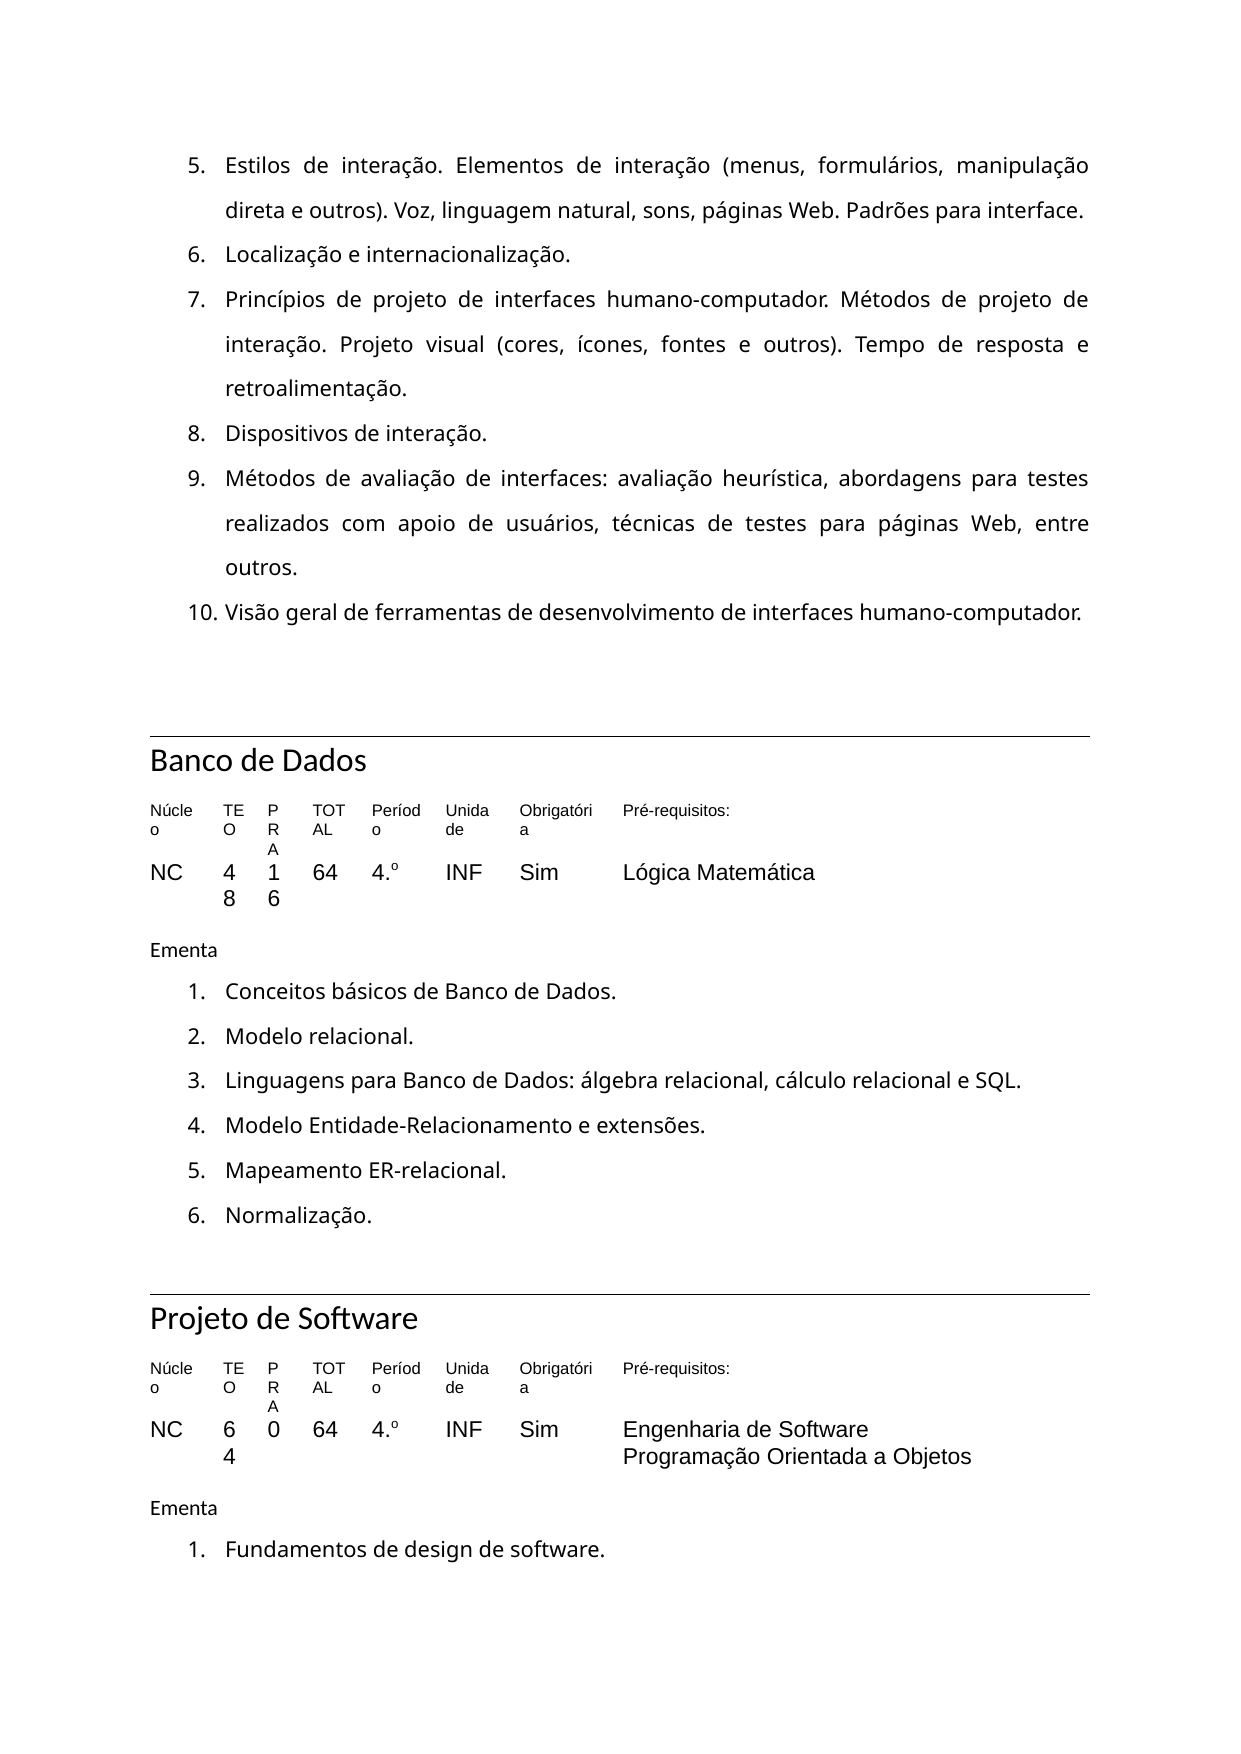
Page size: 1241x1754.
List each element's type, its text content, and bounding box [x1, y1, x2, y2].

table_header PRA [256, 801, 301, 858]
list Estilos de interação. Elementos de interação (menus, formulários, manipulação direta e outros). Voz, linguagem natural, sons, páginas Web. Padrões para interface. [187, 150, 1090, 224]
list Modelo Entidade-Relacionamento e extensões. [187, 1110, 1090, 1140]
table_cell Sim [508, 859, 611, 911]
table_cell INF [434, 1416, 508, 1469]
subtitle Projeto de Software [150, 1295, 1090, 1338]
table_header TOTAL [301, 801, 360, 858]
table_header Pré-requisitos: [611, 1359, 1004, 1416]
table_header Obrigatória [508, 801, 611, 858]
table_header Período [360, 801, 434, 858]
table_cell 4.o [360, 1416, 434, 1469]
table_cell 48 [212, 859, 256, 911]
table_cell 64 [301, 859, 360, 911]
table_header Núcleo [139, 1359, 212, 1416]
list Fundamentos de design de software. [187, 1534, 1090, 1564]
table_cell 0 [256, 1416, 301, 1469]
table_cell 16 [256, 859, 301, 911]
list Linguagens para Banco de Dados: álgebra relacional, cálculo relacional e SQL. [187, 1066, 1090, 1095]
table_cell 64 [212, 1416, 256, 1469]
list Normalização. [187, 1199, 1090, 1229]
table_cell Lógica Matemática [611, 859, 1004, 911]
table_header Obrigatória [508, 1359, 611, 1416]
list Localização e internacionalização. [187, 239, 1090, 269]
table_cell Sim [508, 1416, 611, 1469]
list Modelo relacional. [187, 1021, 1090, 1051]
table_cell 4.o [360, 859, 434, 911]
subtitle Ementa [150, 1494, 1090, 1521]
table_cell Engenharia de Software Programação Orientada a Objetos [611, 1416, 1004, 1469]
table_header TEO [212, 1359, 256, 1416]
table_header TEO [212, 801, 256, 858]
subtitle Banco de Dados [150, 737, 1090, 780]
list Métodos de avaliação de interfaces: avaliação heurística, abordagens para testes realizados com apoio de usuários, técnicas de testes para páginas Web, entre outros. [187, 463, 1090, 582]
table_cell NC [139, 859, 212, 911]
subtitle Ementa [150, 936, 1090, 963]
list Dispositivos de interação. [187, 418, 1090, 448]
list Conceitos básicos de Banco de Dados. [187, 976, 1090, 1006]
table_header TOTAL [301, 1359, 360, 1416]
list Visão geral de ferramentas de desenvolvimento de interfaces humano-computador. [187, 597, 1090, 627]
table_cell 64 [301, 1416, 360, 1469]
table_header PRA [256, 1359, 301, 1416]
table_cell NC [139, 1416, 212, 1469]
table_header Núcleo [139, 801, 212, 858]
table_cell INF [434, 859, 508, 911]
table_header Período [360, 1359, 434, 1416]
table_header Unidade [434, 801, 508, 858]
table_header Unidade [434, 1359, 508, 1416]
list Princípios de projeto de interfaces humano-computador. Métodos de projeto de interação. Projeto visual (cores, ícones, fontes e outros). Tempo de resposta e retroalimentação. [187, 284, 1090, 403]
table_header Pré-requisitos: [611, 801, 1004, 858]
list Mapeamento ER-relacional. [187, 1155, 1090, 1185]
